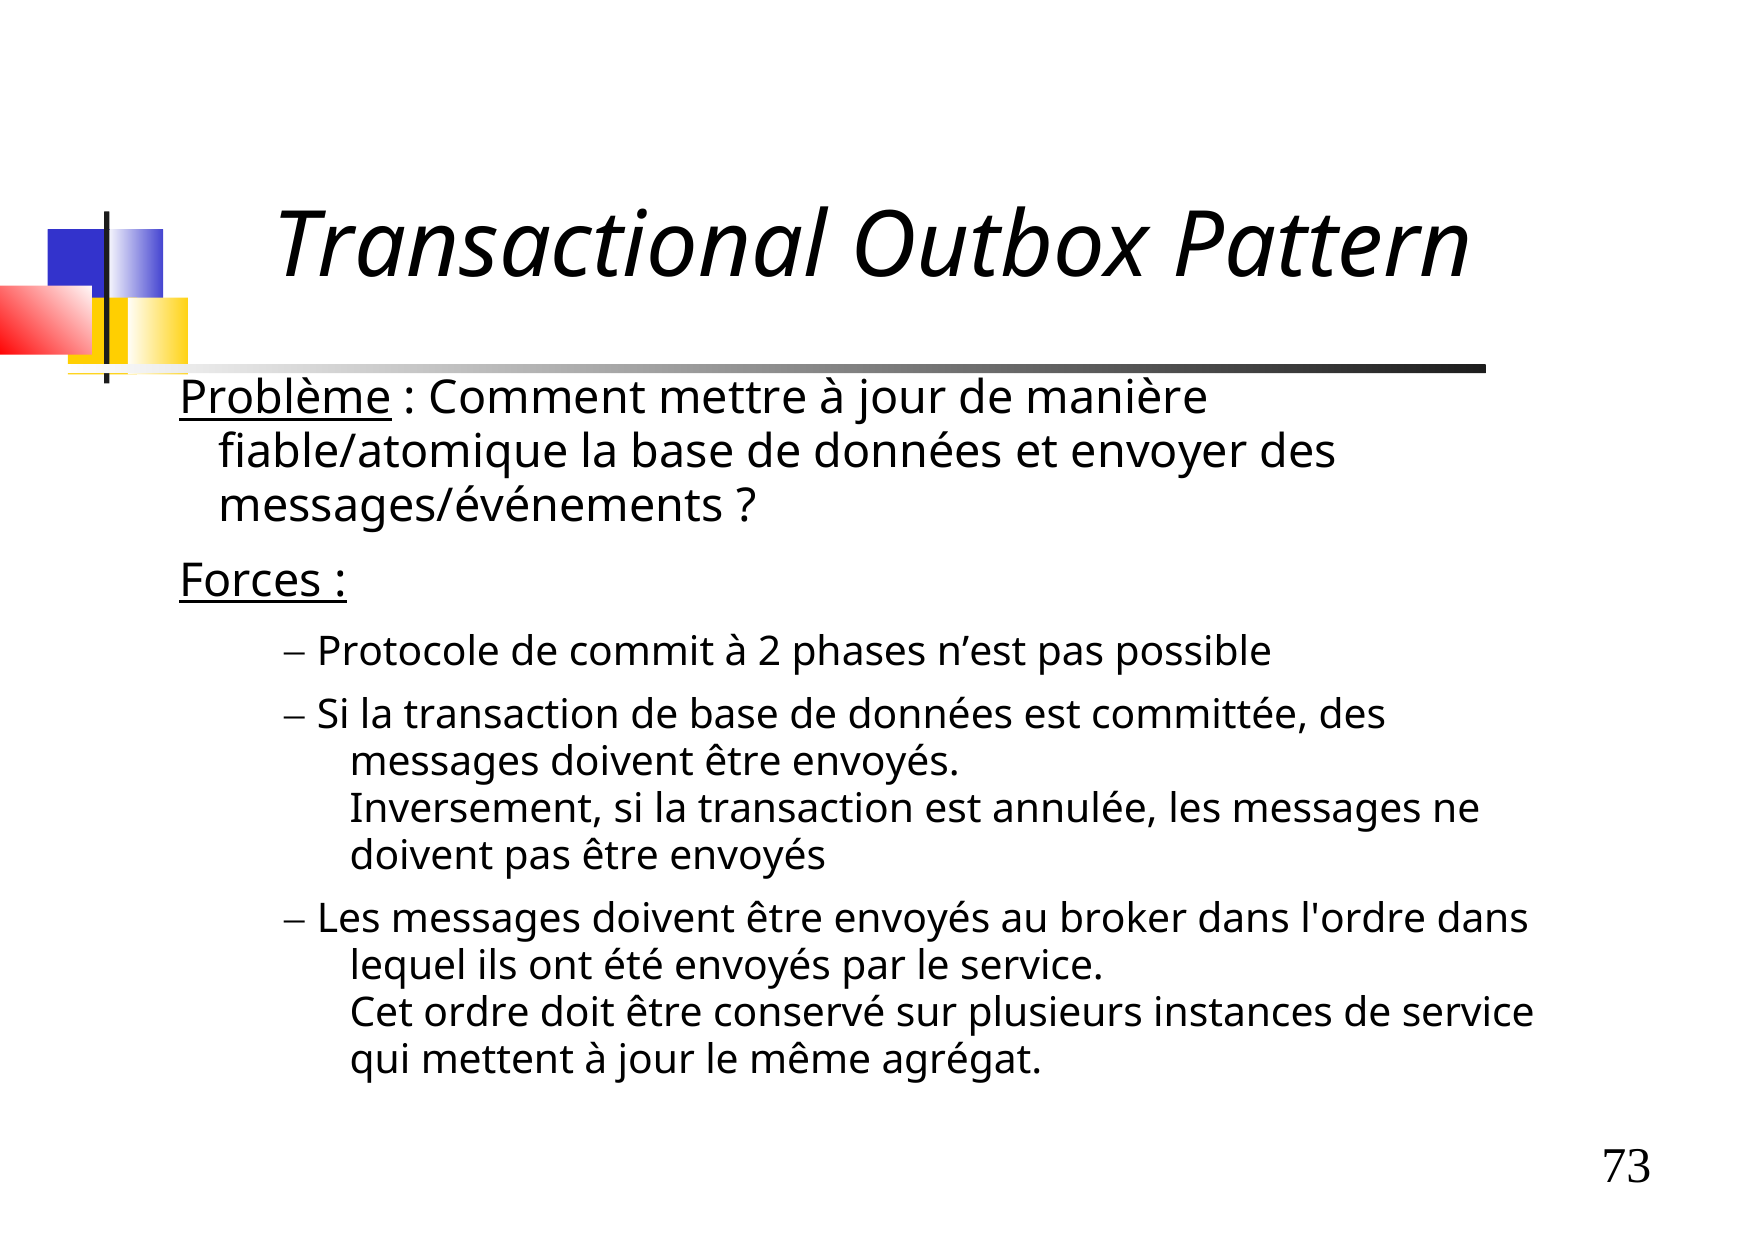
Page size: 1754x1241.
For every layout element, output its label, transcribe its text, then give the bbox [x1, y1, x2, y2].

list Problème : Comment mettre à jour de manière fiable/atomique la base de données et envoyer des messages/événements ? Forces : Protocole de commit à 2 phases n’est pas possible Si la transaction de base de données est committée, des messages doivent être envoyés. Inversement, si la transaction est annulée, les messages ne doivent pas être envoyés Les messages doivent être envoyés au broker dans l'ordre dans lequel ils ont été envoyés par le service. Cet ordre doit être conservé sur plusieurs instances de service qui mettent à jour le même agrégat. [179, 371, 1567, 1091]
title Transactional Outbox Pattern [179, 139, 1567, 351]
